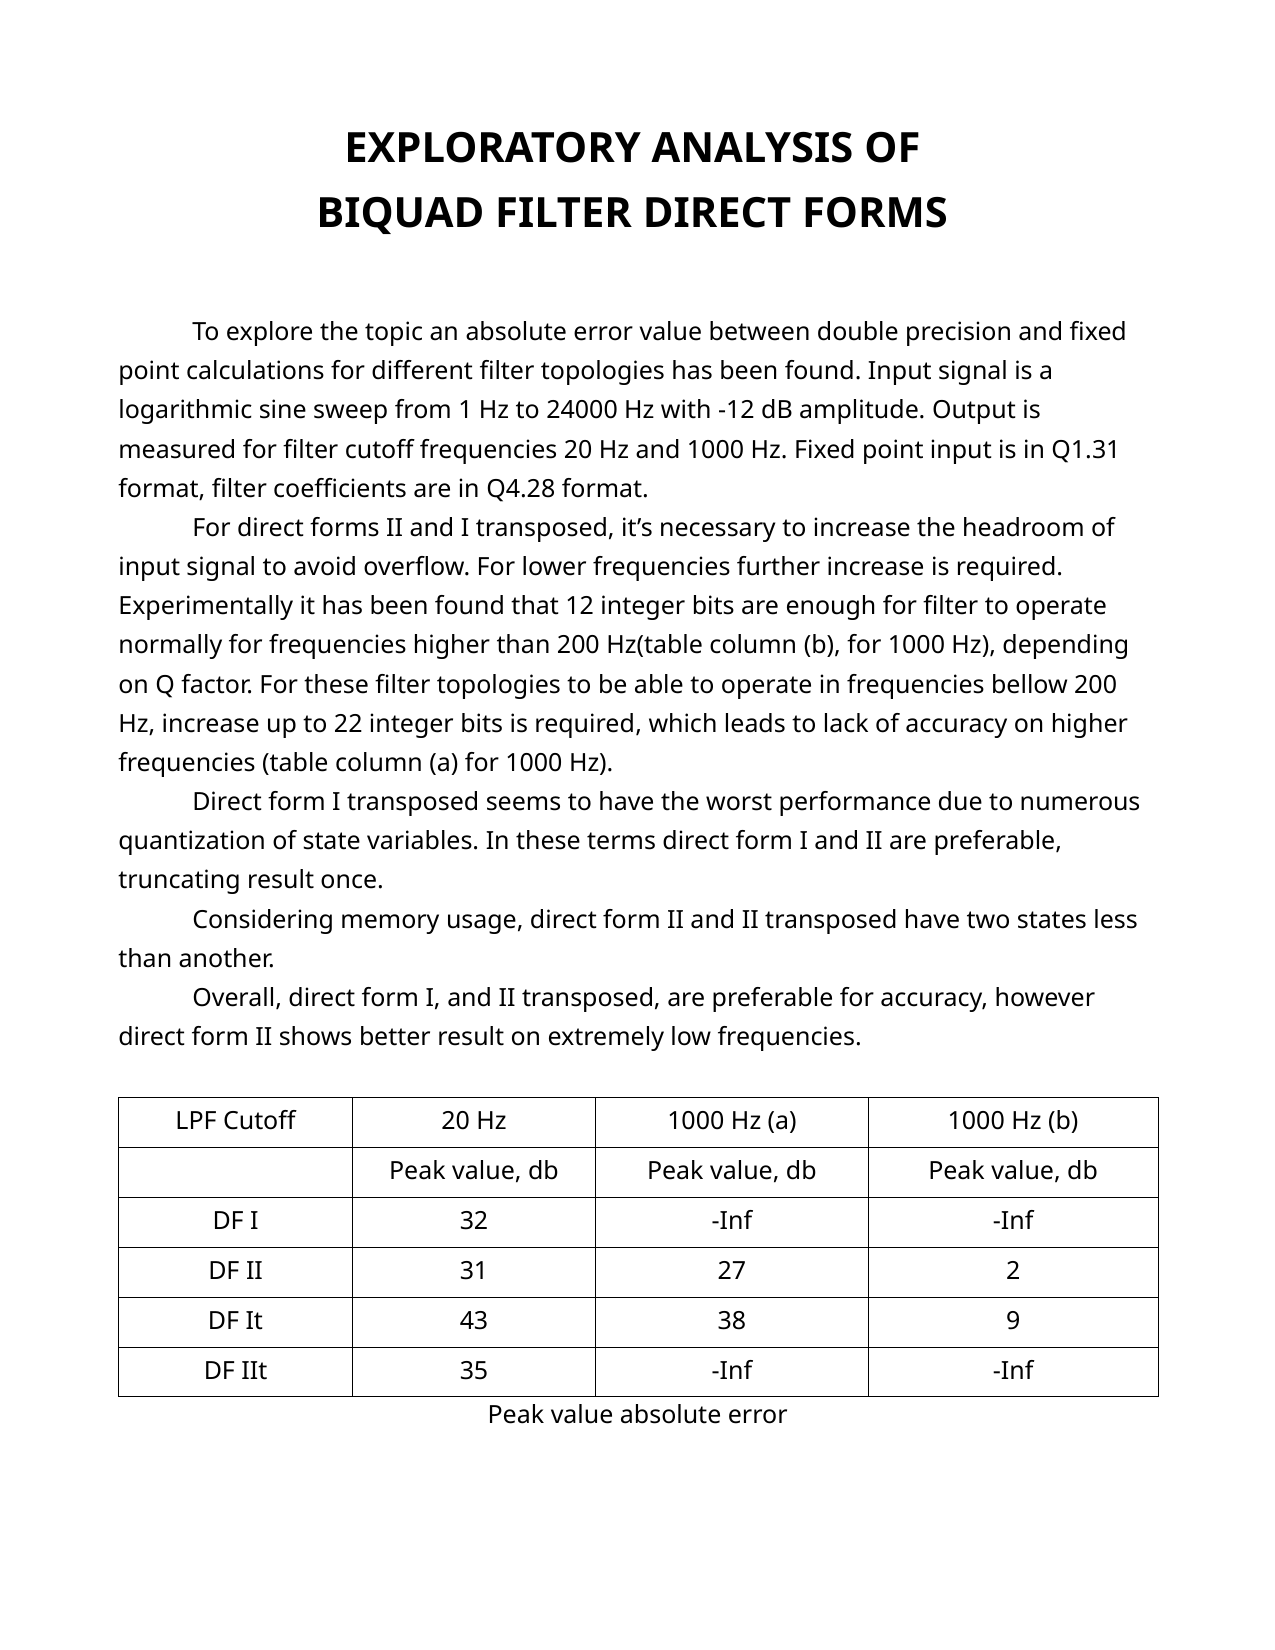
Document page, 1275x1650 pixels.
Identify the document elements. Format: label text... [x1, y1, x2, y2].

table_cell 9 [869, 1298, 1158, 1347]
table_cell 31 [353, 1248, 595, 1297]
table_header 1000 Hz (b) [869, 1098, 1158, 1147]
table_cell Peak value, db [596, 1148, 868, 1197]
table_cell Peak value, db [869, 1148, 1158, 1197]
table_cell 2 [869, 1248, 1158, 1297]
table_cell -Inf [869, 1348, 1158, 1396]
text BIQUAD FILTER DIRECT FORMS [118, 183, 1157, 240]
text Considering memory usage, direct form II and II transposed have two states less than another. [118, 901, 1157, 974]
table_cell Peak value, db [353, 1148, 595, 1197]
table_cell DF IIt [119, 1348, 352, 1396]
table_cell 35 [353, 1348, 595, 1396]
table_header 1000 Hz (a) [596, 1098, 868, 1147]
table_cell 43 [353, 1298, 595, 1347]
table_cell DF II [119, 1248, 352, 1297]
table_cell [119, 1148, 352, 1197]
text For direct forms II and I transposed, it’s necessary to increase the headroom of input signal to avoid overflow. For lower frequencies further increase is required. Experimentally it has been found that 12 integer bits are enough for filter to operate normally for frequencies higher than 200 Hz(table column (b), for 1000 Hz), depending on Q factor. For these filter topologies to be able to operate in frequencies bellow 200 Hz, increase up to 22 integer bits is required, which leads to lack of accuracy on higher frequencies (table column (a) for 1000 Hz). [118, 509, 1157, 779]
table_header LPF Cutoff [119, 1098, 352, 1147]
text Peak value absolute error [118, 1397, 1157, 1431]
text Overall, direct form I, and II transposed, are preferable for accuracy, however direct form II shows better result on extremely low frequencies. [118, 979, 1157, 1053]
table_cell 27 [596, 1248, 868, 1297]
table_cell -Inf [869, 1198, 1158, 1247]
table_cell -Inf [596, 1198, 868, 1247]
table_cell 38 [596, 1298, 868, 1347]
text EXPLORATORY ANALYSIS OF [118, 118, 1157, 175]
table_cell 32 [353, 1198, 595, 1247]
text To explore the topic an absolute error value between double precision and fixed point calculations for different filter topologies has been found. Input signal is a logarithmic sine sweep from 1 Hz to 24000 Hz with -12 dB amplitude. Output is measured for filter cutoff frequencies 20 Hz and 1000 Hz. Fixed point input is in Q1.31 format, filter coefficients are in Q4.28 format. [118, 314, 1157, 504]
table_cell -Inf [596, 1348, 868, 1396]
table_cell DF I [119, 1198, 352, 1247]
table_header 20 Hz [353, 1098, 595, 1147]
table_cell DF It [119, 1298, 352, 1347]
text Direct form I transposed seems to have the worst performance due to numerous quantization of state variables. In these terms direct form I and II are preferable, truncating result once. [118, 784, 1157, 896]
